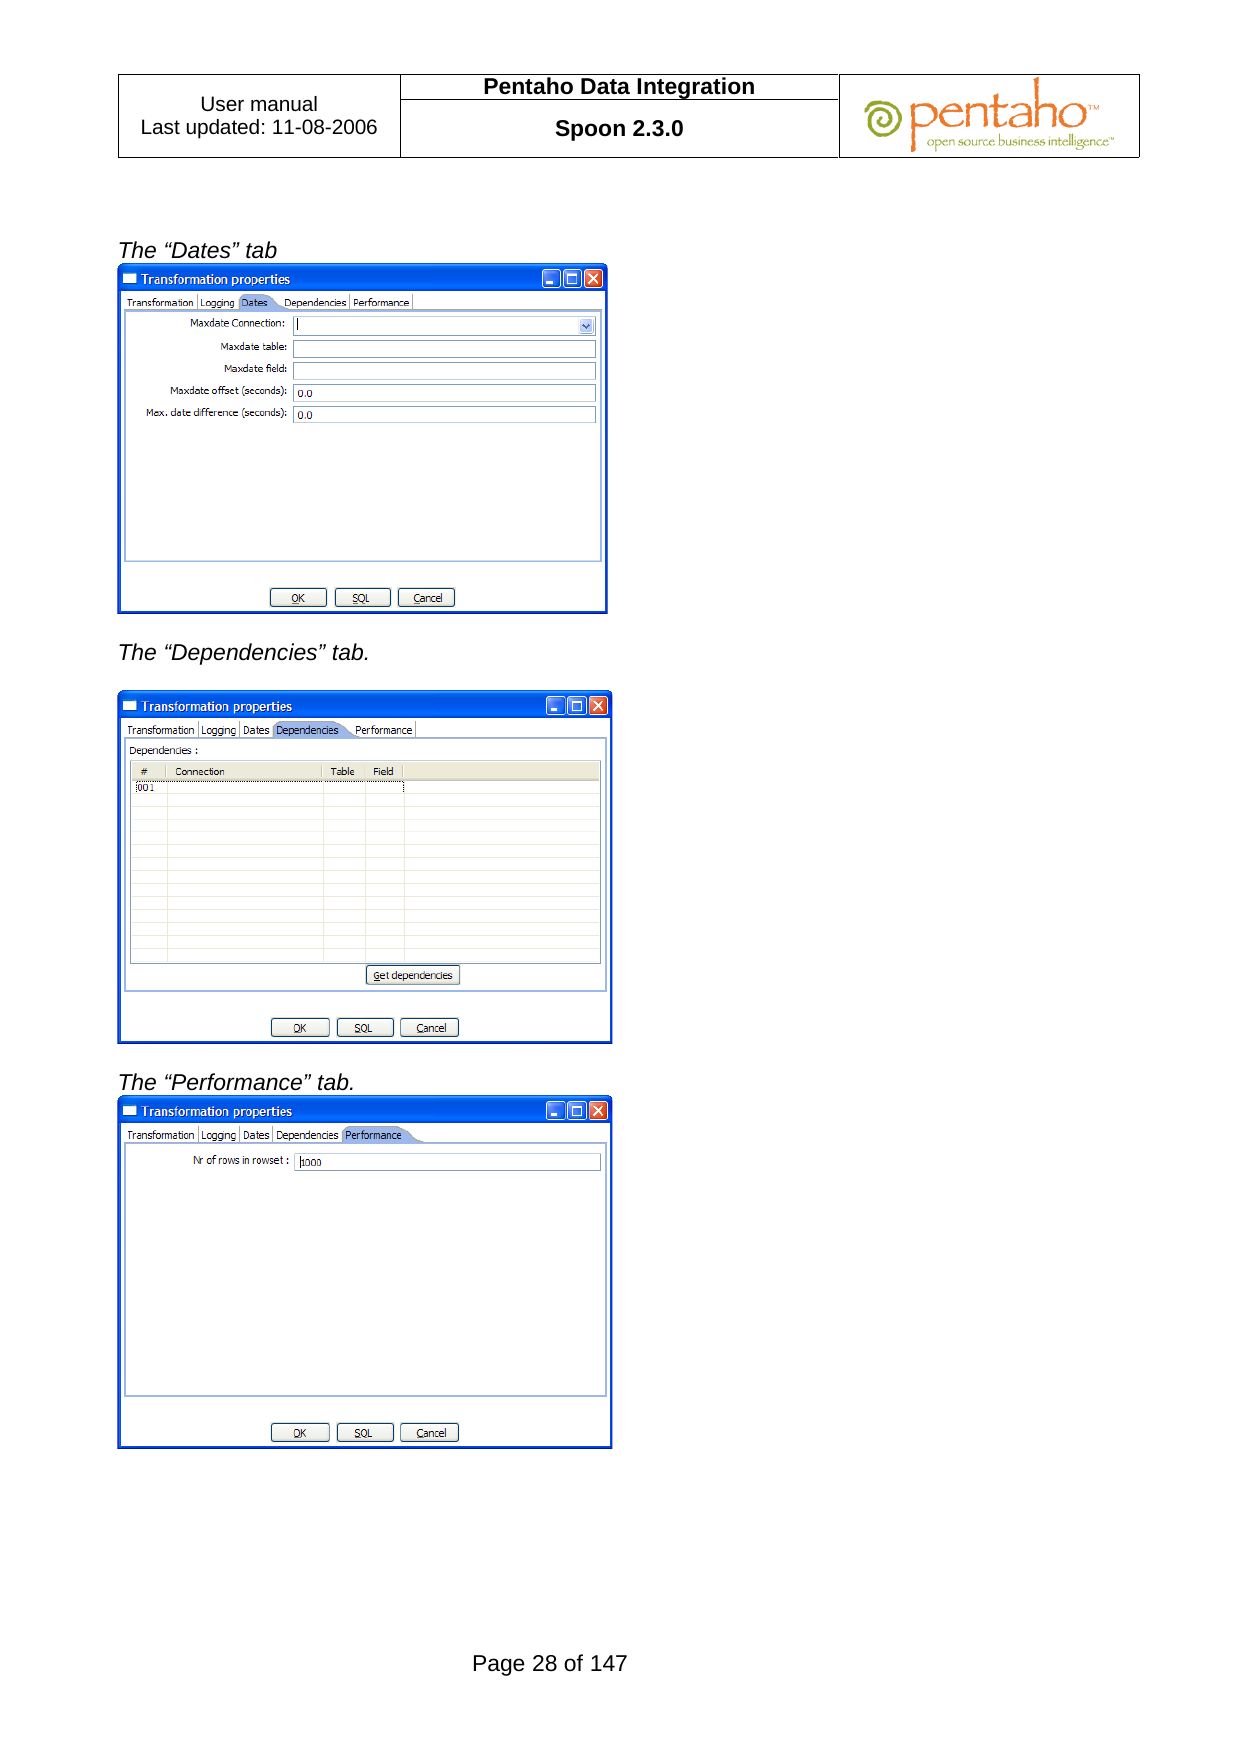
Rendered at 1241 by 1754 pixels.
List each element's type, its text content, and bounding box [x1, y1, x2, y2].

picture [117, 263, 608, 614]
picture [117, 690, 613, 1044]
text The “Performance” tab. [117, 1069, 1137, 1095]
text The “Dependencies” tab. [117, 639, 1137, 665]
text The “Dates” tab [117, 238, 1137, 264]
picture [117, 1095, 613, 1449]
